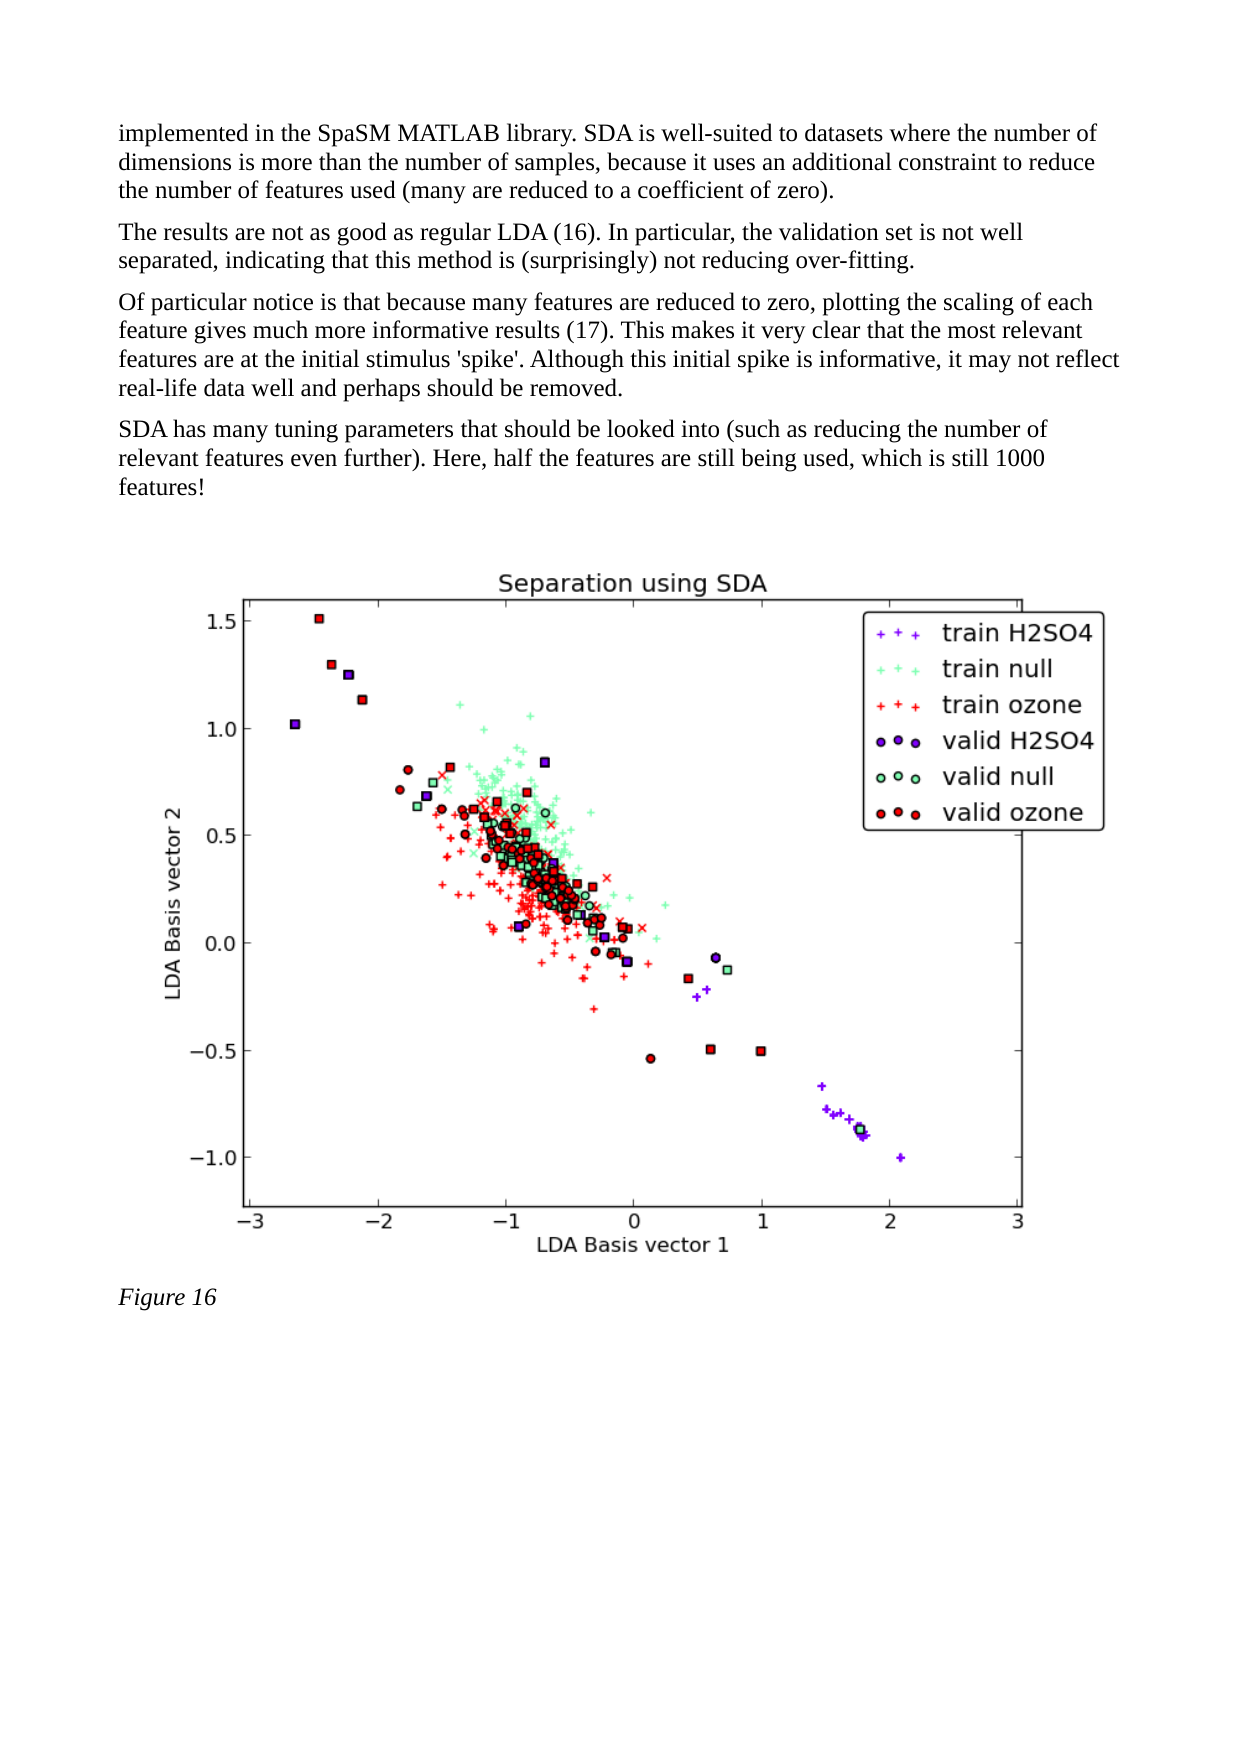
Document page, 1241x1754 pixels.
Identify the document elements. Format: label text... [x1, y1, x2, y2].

text Of particular notice is that because many features are reduced to zero, plotting the scaling of each feature gives much more informative results (17). This makes it very clear that the most relevant features are at the initial stimulus 'spike'. Although this initial spike is informative, it may not reflect real-life data well and perhaps should be removed. [118, 287, 1122, 402]
text implemented in the SpaSM MATLAB library. SDA is well-suited to datasets where the number of dimensions is more than the number of samples, because it uses an additional constraint to reduce the number of features used (many are reduced to a coefficient of zero). [118, 118, 1122, 204]
text Figure 16 [118, 1283, 1122, 1311]
picture [118, 525, 1123, 1283]
text The results are not as good as regular LDA (16). In particular, the validation set is not well separated, indicating that this method is (surprisingly) not reducing over-fitting. [118, 217, 1122, 274]
text SDA has many tuning parameters that should be looked into (such as reducing the number of relevant features even further). Here, half the features are still being used, which is still 1000 features! [118, 414, 1122, 501]
